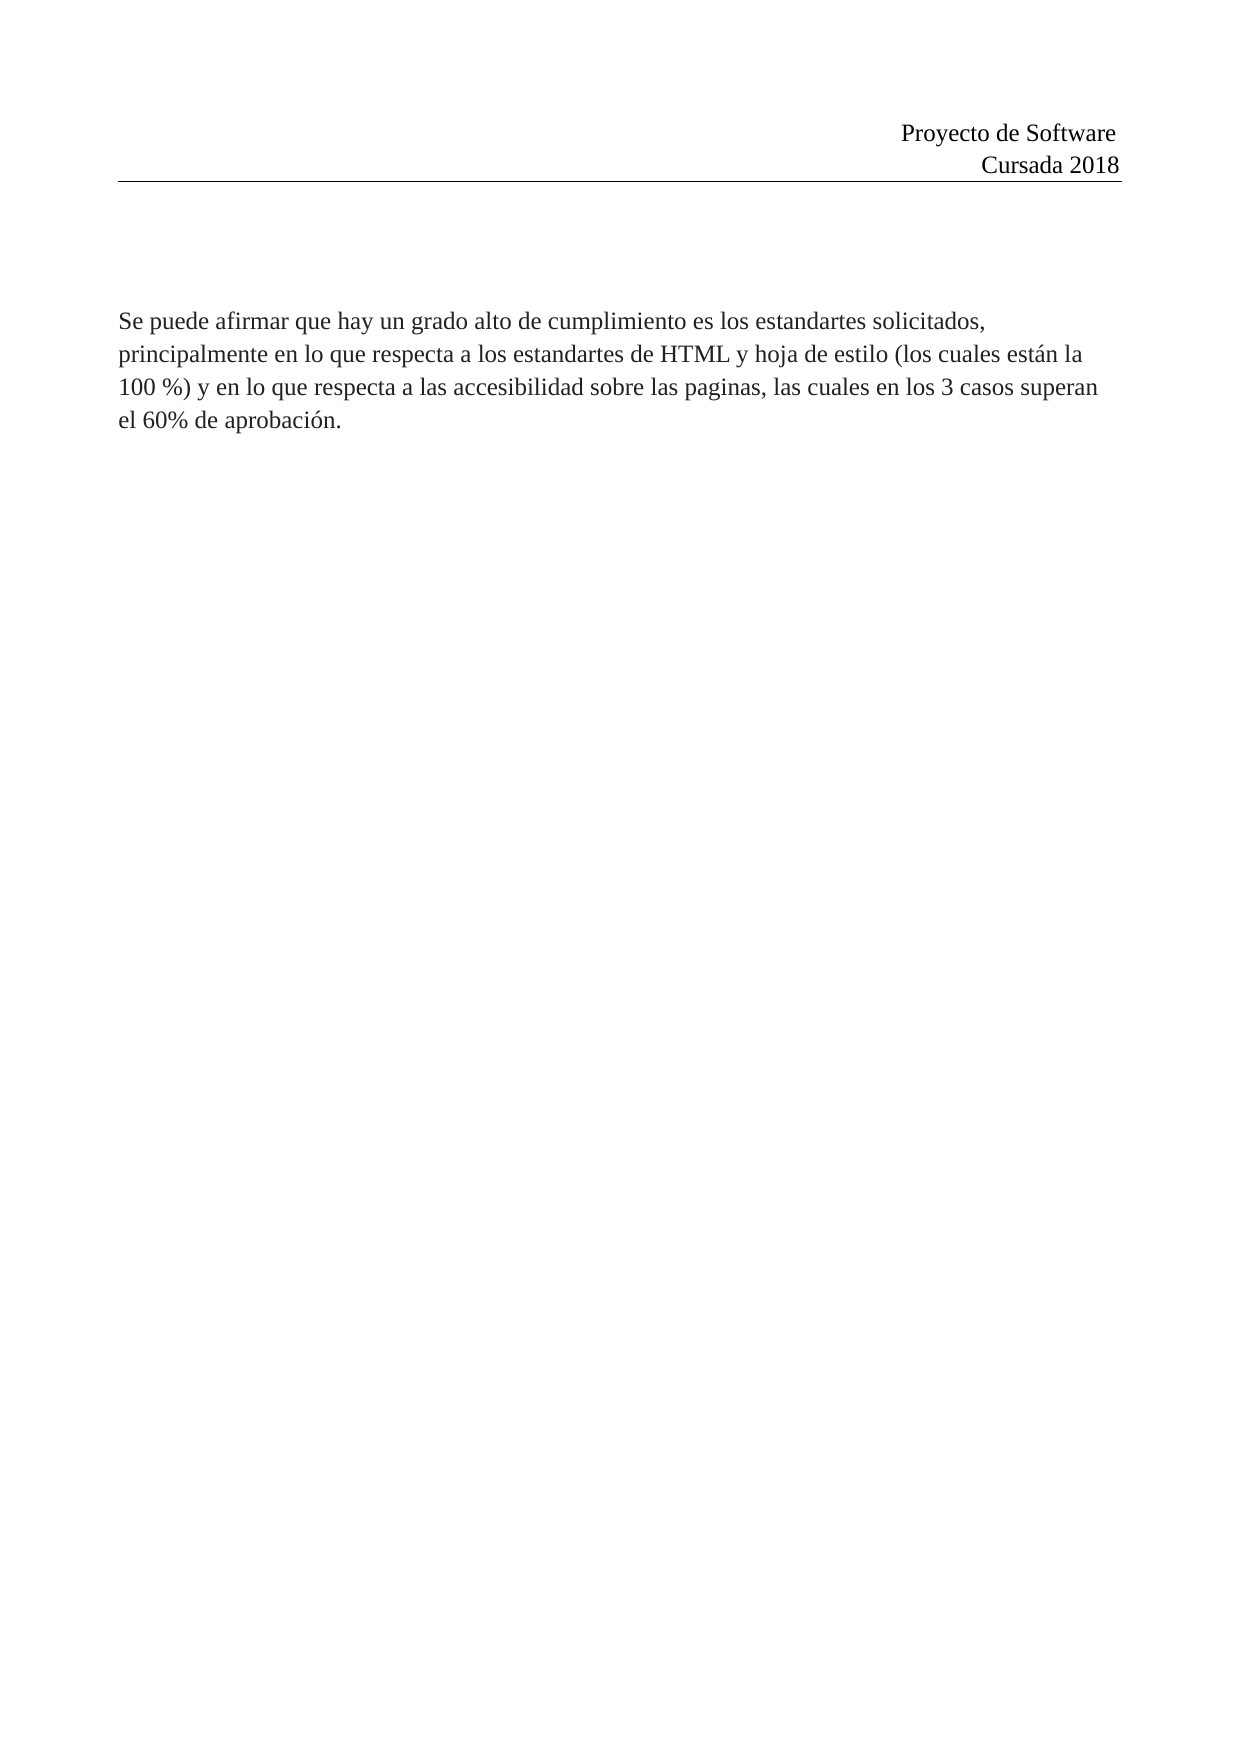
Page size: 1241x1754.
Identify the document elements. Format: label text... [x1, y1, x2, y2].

text Se puede afirmar que hay un grado alto de cumplimiento es los estandartes solicitados, principalmente en lo que respecta a los estandartes de HTML y hoja de estilo (los cuales están la 100 %) y en lo que respecta a las accesibilidad sobre las paginas, las cuales en los 3 casos superan el 60% de aprobación. [118, 306, 1122, 434]
